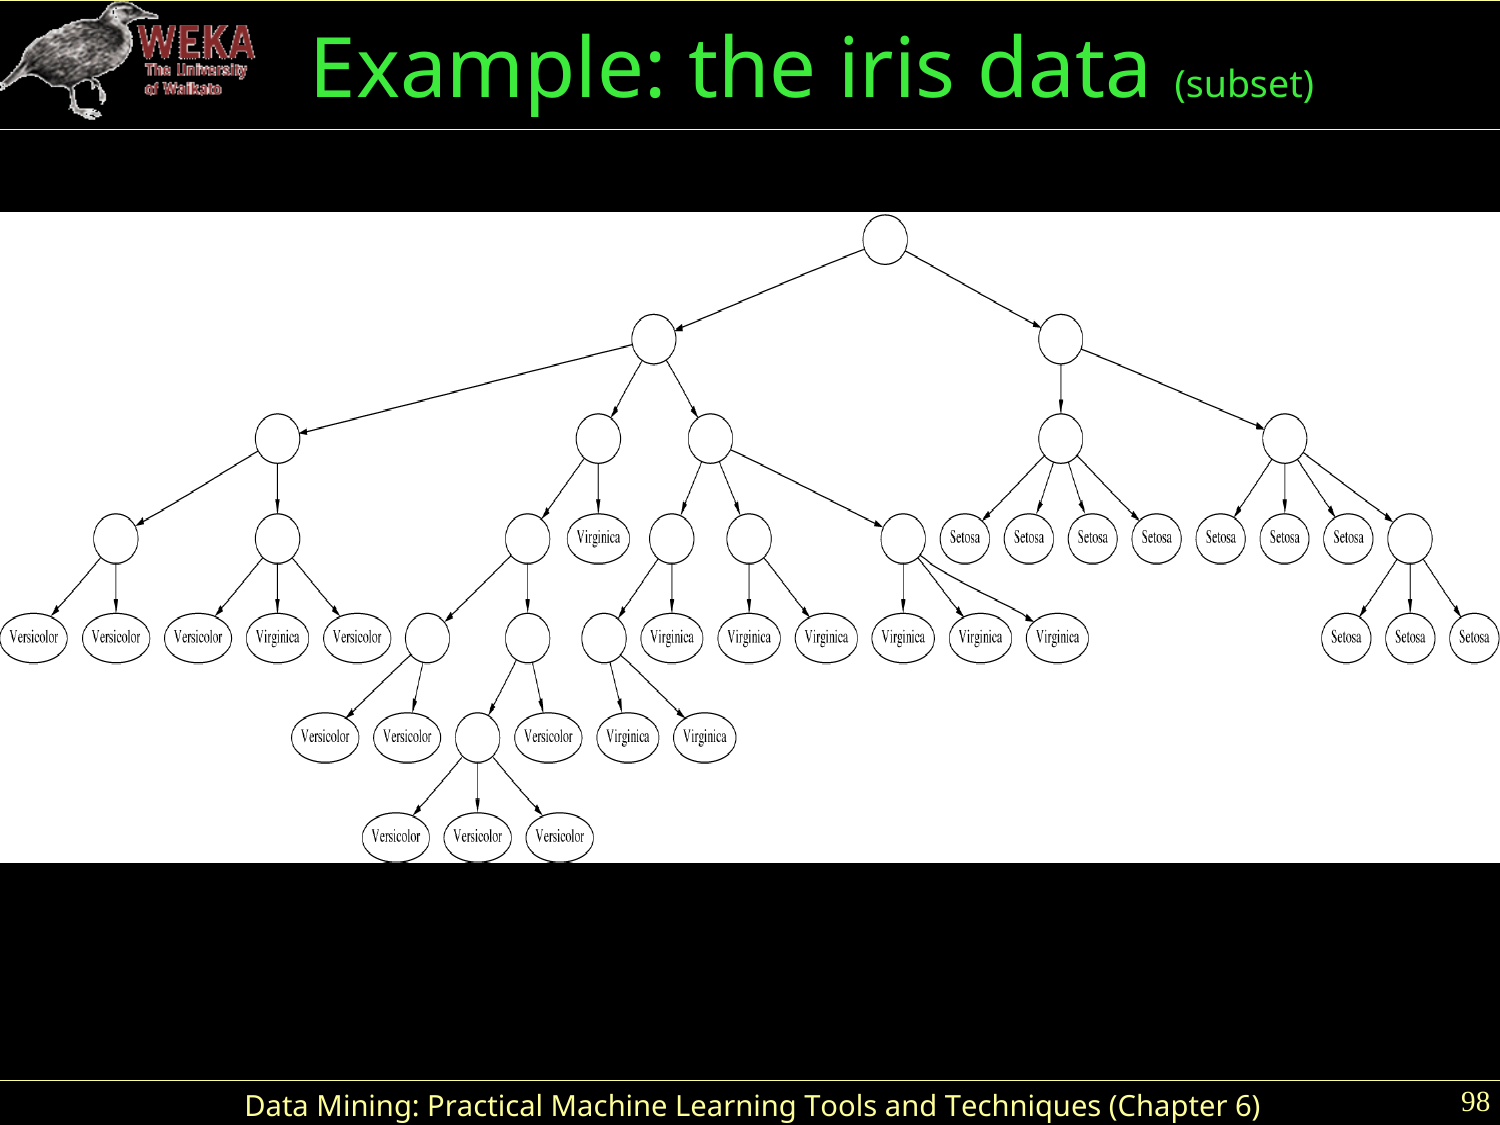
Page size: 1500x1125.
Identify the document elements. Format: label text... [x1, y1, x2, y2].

picture [0, 212, 1500, 863]
title Example: the iris data (subset) [295, 10, 1500, 172]
picture [0, 1, 266, 129]
